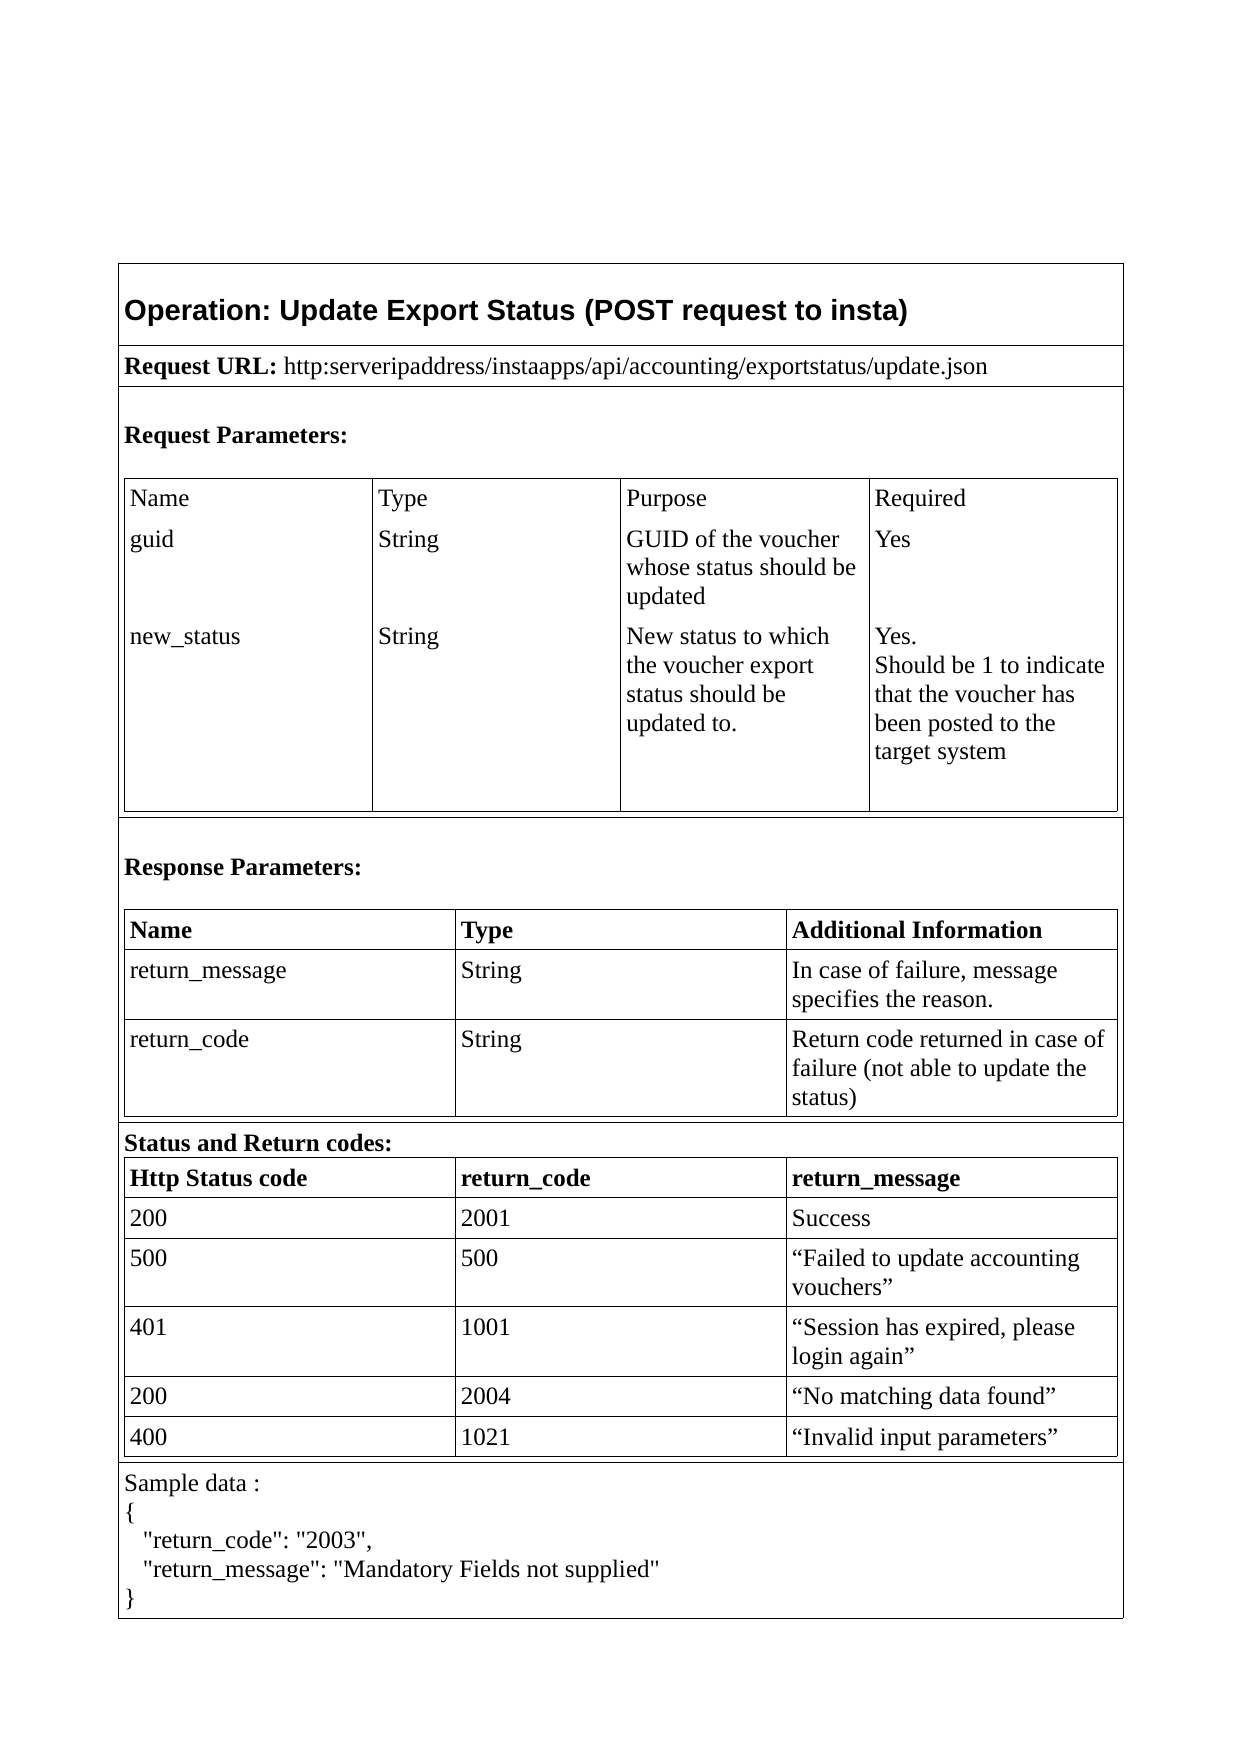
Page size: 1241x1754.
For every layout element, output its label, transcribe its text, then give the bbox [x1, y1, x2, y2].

table_cell [621, 771, 869, 811]
table_cell Request URL: http:serveripaddress/instaapps/api/accounting/exportstatus/update.json [119, 346, 1123, 386]
table_cell 200 [125, 1377, 455, 1416]
table_cell String [373, 616, 620, 771]
table_cell Status and Return codes: [119, 1123, 1123, 1462]
table_cell “Invalid input parameters” [787, 1417, 1117, 1456]
table_cell Yes. Should be 1 to indicate that the voucher has been posted to the target system [870, 616, 1117, 771]
table_cell 2004 [456, 1377, 786, 1416]
table_header Http Status code [125, 1158, 455, 1197]
table_cell Yes [870, 518, 1117, 616]
table_cell String [456, 950, 786, 1018]
table_header return_message [787, 1158, 1117, 1197]
table_cell [125, 771, 372, 811]
table_cell Return code returned in case of failure (not able to update the status) [787, 1020, 1117, 1116]
table_cell “Session has expired, please login again” [787, 1307, 1117, 1376]
table_cell 2001 [456, 1198, 786, 1237]
table_header Name [125, 910, 455, 949]
table_header Additional Information [787, 910, 1117, 949]
table_cell Response Parameters: [119, 818, 1123, 1122]
table_header Operation: Update Export Status (POST request to insta) [119, 264, 1123, 345]
table_cell 1001 [456, 1307, 786, 1376]
table_header Name [125, 479, 372, 518]
table_cell guid [125, 518, 372, 616]
table_cell return_message [125, 950, 455, 1018]
table_cell 500 [125, 1239, 455, 1306]
table_cell “No matching data found” [787, 1377, 1117, 1416]
table_cell In case of failure, message specifies the reason. [787, 950, 1117, 1018]
table_cell “Failed to update accounting vouchers” [787, 1239, 1117, 1306]
table_cell Success [787, 1198, 1117, 1237]
table_header Type [456, 910, 786, 949]
table_header Required [870, 479, 1117, 518]
table_cell 400 [125, 1417, 455, 1456]
table_cell Sample data : { "return_code": "2003", "return_message": "Mandatory Fields not supplied" } [119, 1463, 1123, 1617]
table_header Purpose [621, 479, 869, 518]
table_header Type [373, 479, 620, 518]
table_cell 401 [125, 1307, 455, 1376]
table_header return_code [456, 1158, 786, 1197]
table_cell Request Parameters: [119, 387, 1123, 817]
table_cell GUID of the voucher whose status should be updated [621, 518, 869, 616]
table_cell [373, 771, 620, 811]
table_cell 500 [456, 1239, 786, 1306]
table_cell [870, 771, 1117, 811]
table_cell 1021 [456, 1417, 786, 1456]
table_cell new_status [125, 616, 372, 771]
table_cell 200 [125, 1198, 455, 1237]
table_cell String [373, 518, 620, 616]
table_cell New status to which the voucher export status should be updated to. [621, 616, 869, 771]
table_cell String [456, 1020, 786, 1116]
table_cell return_code [125, 1020, 455, 1116]
